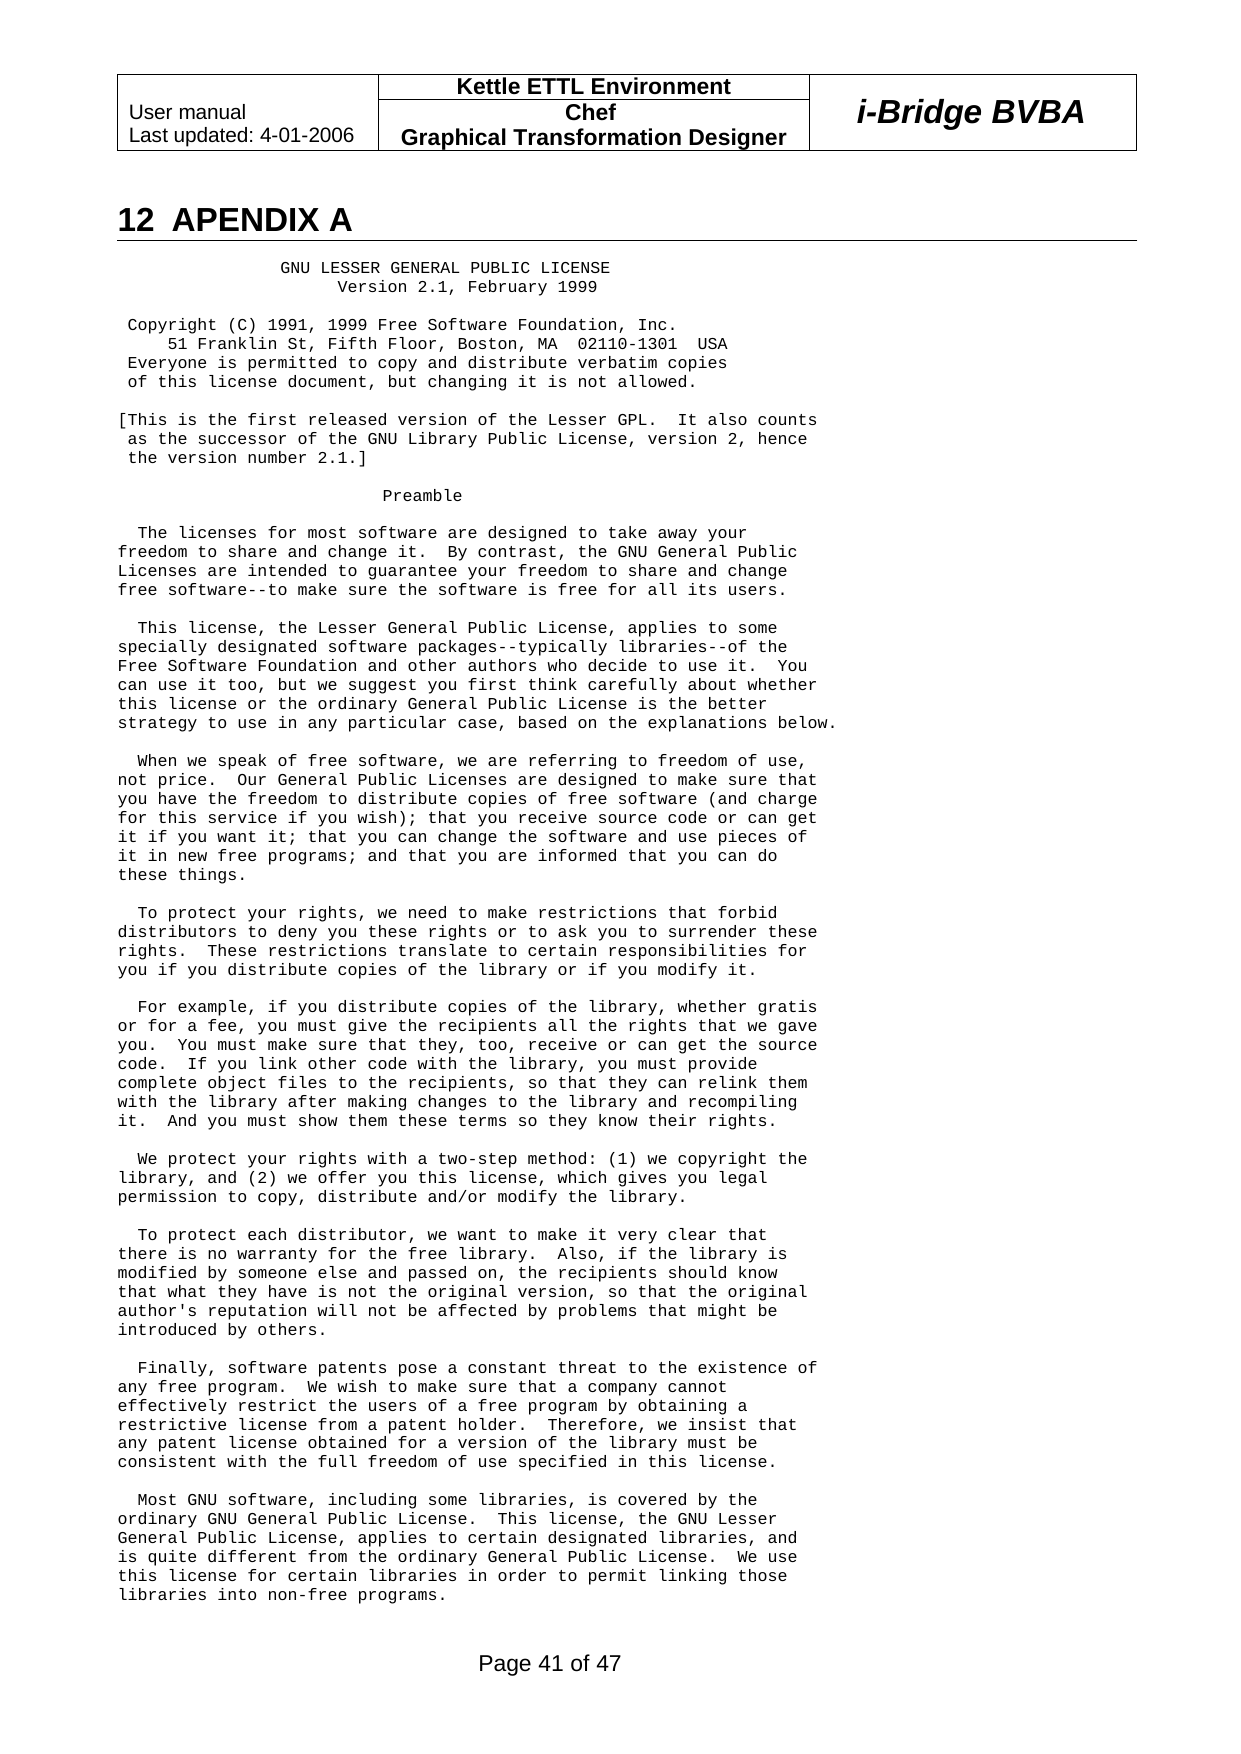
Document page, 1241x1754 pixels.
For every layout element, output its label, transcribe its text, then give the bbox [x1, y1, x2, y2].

text GNU LESSER GENERAL PUBLIC LICENSE Version 2.1, February 1999 Copyright (C) 1991, 1999 Free Software Foundation, Inc. 51 Franklin St, Fifth Floor, Boston, MA 02110-1301 USA Everyone is permitted to copy and distribute verbatim copies of this license document, but changing it is not allowed. [This is the first released version of the Lesser GPL. It also counts as the successor of the GNU Library Public License, version 2, hence the version number 2.1.] Preamble The licenses for most software are designed to take away your freedom to share and change it. By contrast, the GNU General Public Licenses are intended to guarantee your freedom to share and change free software--to make sure the software is free for all its users. This license, the Lesser General Public License, applies to some specially designated software packages--typically libraries--of the Free Software Foundation and other authors who decide to use it. You can use it too, but we suggest you first think carefully about whether this license or the ordinary General Public License is the better strategy to use in any particular case, based on the explanations below. When we speak of free software, we are referring to freedom of use, not price. Our General Public Licenses are designed to make sure that you have the freedom to distribute copies of free software (and charge for this service if you wish); that you receive source code or can get it if you want it; that you can change the software and use pieces of it in new free programs; and that you are informed that you can do these things. To protect your rights, we need to make restrictions that forbid distributors to deny you these rights or to ask you to surrender these rights. These restrictions translate to certain responsibilities for you if you distribute copies of the library or if you modify it. For example, if you distribute copies of the library, whether gratis or for a fee, you must give the recipients all the rights that we gave you. You must make sure that they, too, receive or can get the source code. If you link other code with the library, you must provide complete object files to the recipients, so that they can relink them with the library after making changes to the library and recompiling it. And you must show them these terms so they know their rights. We protect your rights with a two-step method: (1) we copyright the library, and (2) we offer you this license, which gives you legal permission to copy, distribute and/or modify the library. To protect each distributor, we want to make it very clear that there is no warranty for the free library. Also, if the library is modified by someone else and passed on, the recipients should know that what they have is not the original version, so that the original author's reputation will not be affected by problems that might be introduced by others. Finally, software patents pose a constant threat to the existence of any free program. We wish to make sure that a company cannot effectively restrict the users of a free program by obtaining a restrictive license from a patent holder. Therefore, we insist that any patent license obtained for a version of the library must be consistent with the full freedom of use specified in this license. Most GNU software, including some libraries, is covered by the ordinary GNU General Public License. This license, the GNU Lesser General Public License, applies to certain designated libraries, and is quite different from the ordinary General Public License. We use this license for certain libraries in order to permit linking those libraries into non-free programs. [117, 253, 1137, 1606]
subtitle Apendix A [117, 201, 1137, 240]
